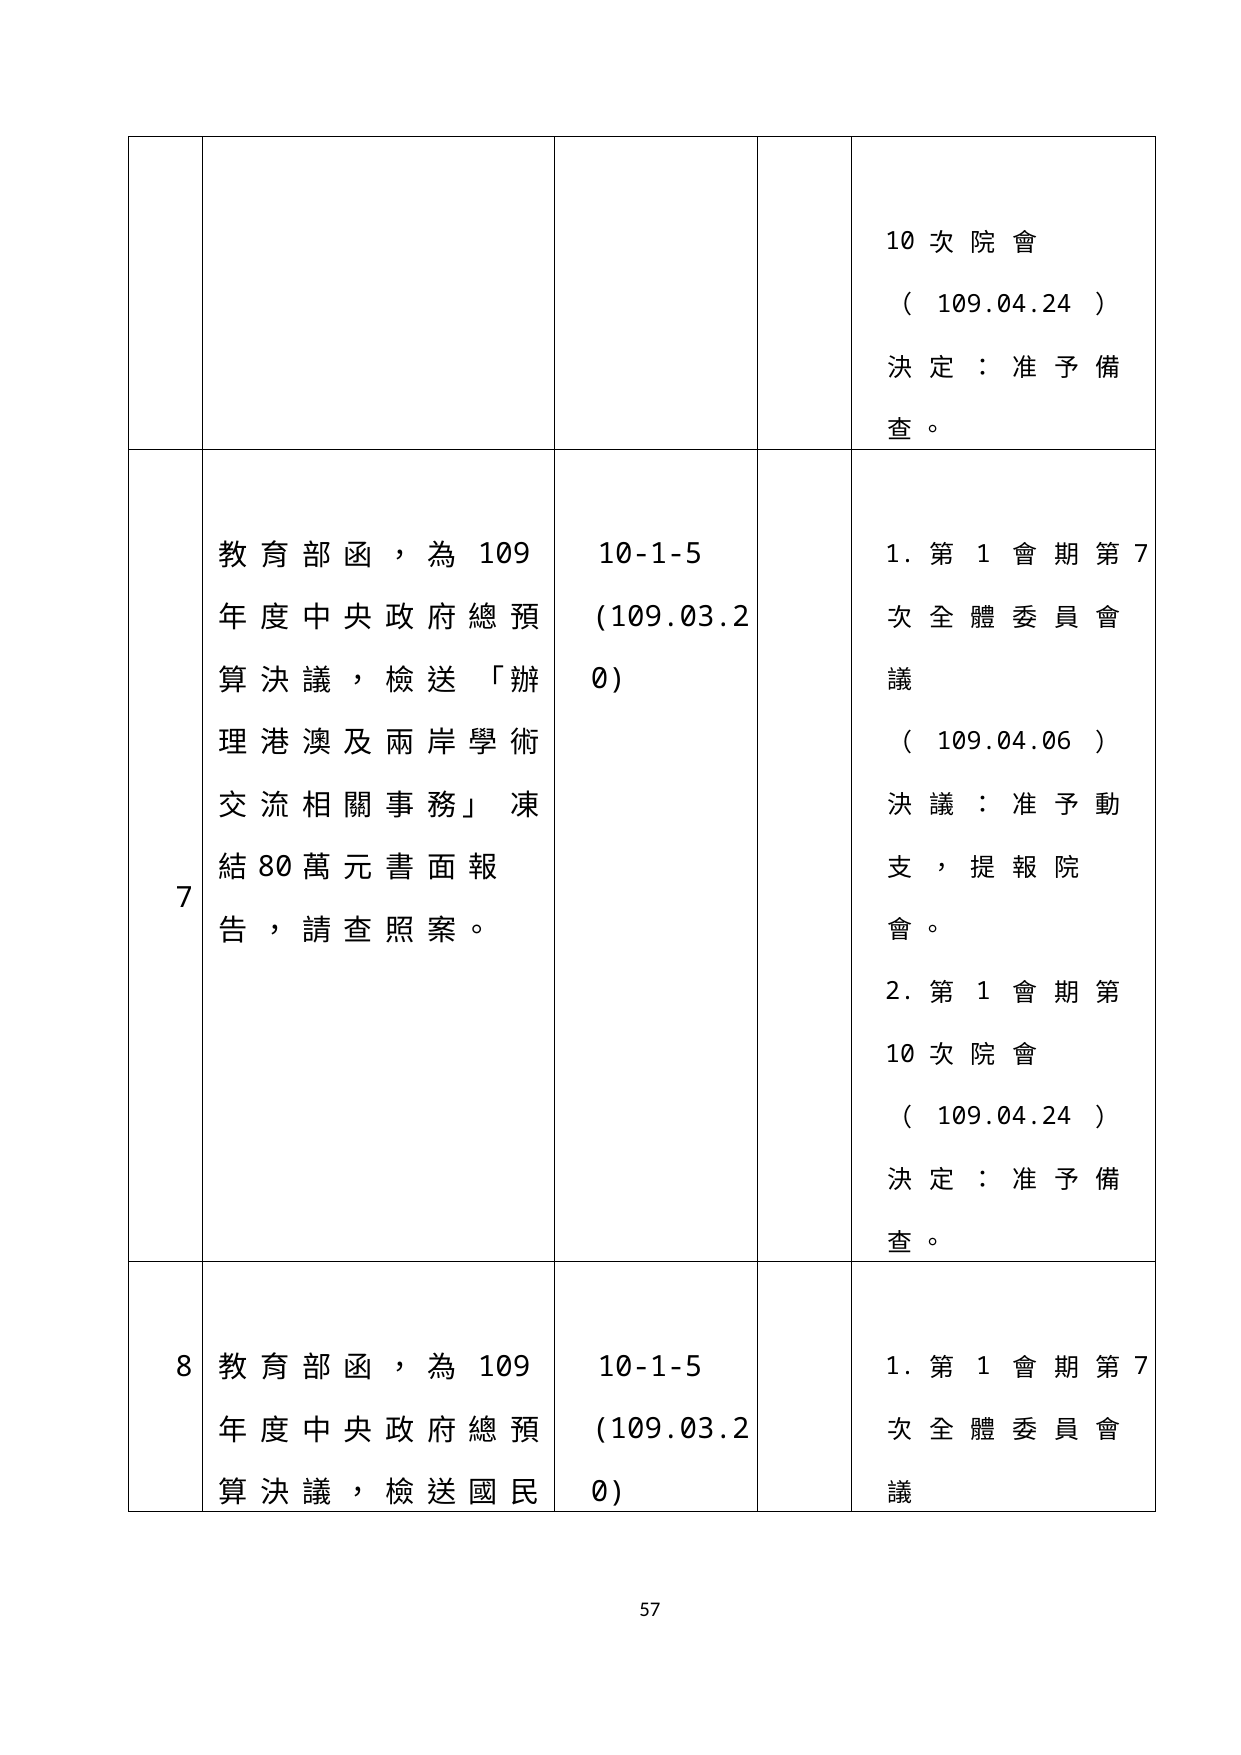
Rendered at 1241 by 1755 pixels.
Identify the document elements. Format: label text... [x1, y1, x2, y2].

table_cell [758, 450, 851, 1261]
table_cell [758, 1262, 851, 1511]
table_cell [129, 450, 202, 1261]
table_cell 1.第1會期第7次全體委員會議 [852, 1262, 1155, 1511]
table_cell 10-1-5 (109.03.20) [555, 1262, 757, 1511]
table_cell [203, 137, 554, 448]
table_cell 1.第1會期第7次全體委員會議（109.04.06）決議：准予動支，提報院會。 2.第1會期第10次院會（109.04.24）決定：准予備查。 [852, 450, 1155, 1261]
table_cell 教育部函，為109年度中央政府總預算決議，檢送「辦理港澳及兩岸學術交流相關事務」凍結80萬元書面報告，請查照案。 [203, 450, 554, 1261]
table_cell 教育部函，為109年度中央政府總預算決議，檢送國民 [203, 1262, 554, 1511]
table_cell [129, 137, 202, 448]
table_cell [555, 137, 757, 448]
table_cell 10-1-5 (109.03.20) [555, 450, 757, 1261]
table_cell [758, 137, 851, 448]
table_cell 10次院會（109.04.24）決定：准予備查。 [852, 137, 1155, 448]
table_cell [129, 1262, 202, 1511]
